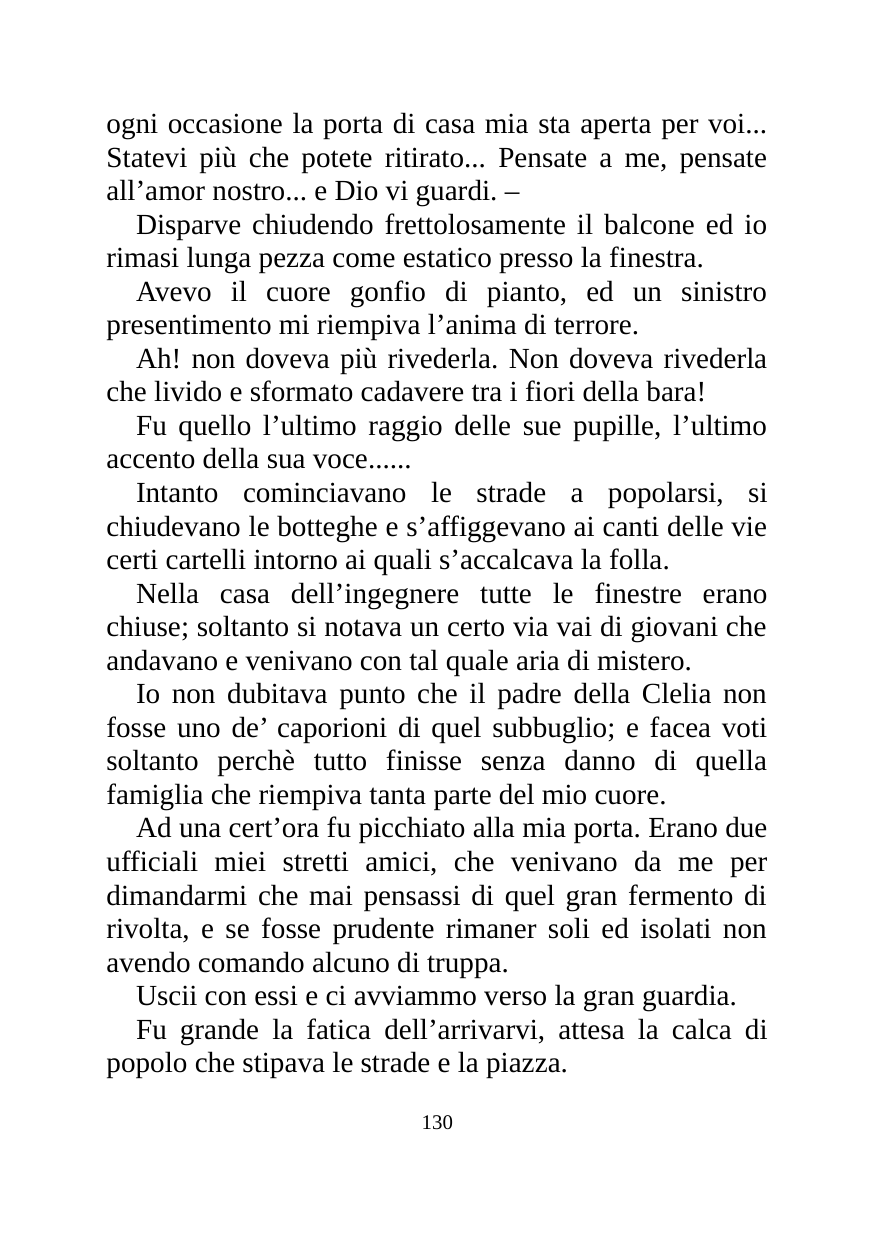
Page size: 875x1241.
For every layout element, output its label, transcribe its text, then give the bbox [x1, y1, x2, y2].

text Uscii con essi e ci avviammo verso la gran guardia. [106, 978, 768, 1012]
text Ad una cert’ora fu picchiato alla mia porta. Erano due ufficiali miei stretti amici, che venivano da me per dimandarmi che mai pensassi di quel gran fermento di rivolta, e se fosse prudente rimaner soli ed isolati non avendo comando alcuno di truppa. [106, 811, 768, 978]
text Fu quello l’ultimo raggio delle sue pupille, l’ultimo accento della sua voce...... [106, 408, 768, 475]
text Nella casa dell’ingegnere tutte le finestre erano chiuse; soltanto si notava un certo via vai di giovani che andavano e venivano con tal quale aria di mistero. [106, 576, 768, 676]
text Ah! non doveva più rivederla. Non doveva rivederla che livido e sformato cadavere tra i fiori della bara! [106, 341, 768, 408]
text Io non dubitava punto che il padre della Clelia non fosse uno de’ caporioni di quel subbuglio; e facea voti soltanto perchè tutto finisse senza danno di quella famiglia che riempiva tanta parte del mio cuore. [106, 676, 768, 811]
text ogni occasione la porta di casa mia sta aperta per voi... Statevi più che potete ritirato... Pensate a me, pensate all’amor nostro... e Dio vi guardi. – [106, 106, 768, 207]
text Disparve chiudendo frettolosamente il balcone ed io rimasi lunga pezza come estatico presso la finestra. [106, 207, 768, 274]
text Intanto cominciavano le strade a popolarsi, si chiudevano le botteghe e s’affiggevano ai canti delle vie certi cartelli intorno ai quali s’accalcava la folla. [106, 475, 768, 576]
text Fu grande la fatica dell’arrivarvi, attesa la calca di popolo che stipava le strade e la piazza. [106, 1012, 768, 1079]
text Avevo il cuore gonfio di pianto, ed un sinistro presentimento mi riempiva l’anima di terrore. [106, 274, 768, 341]
